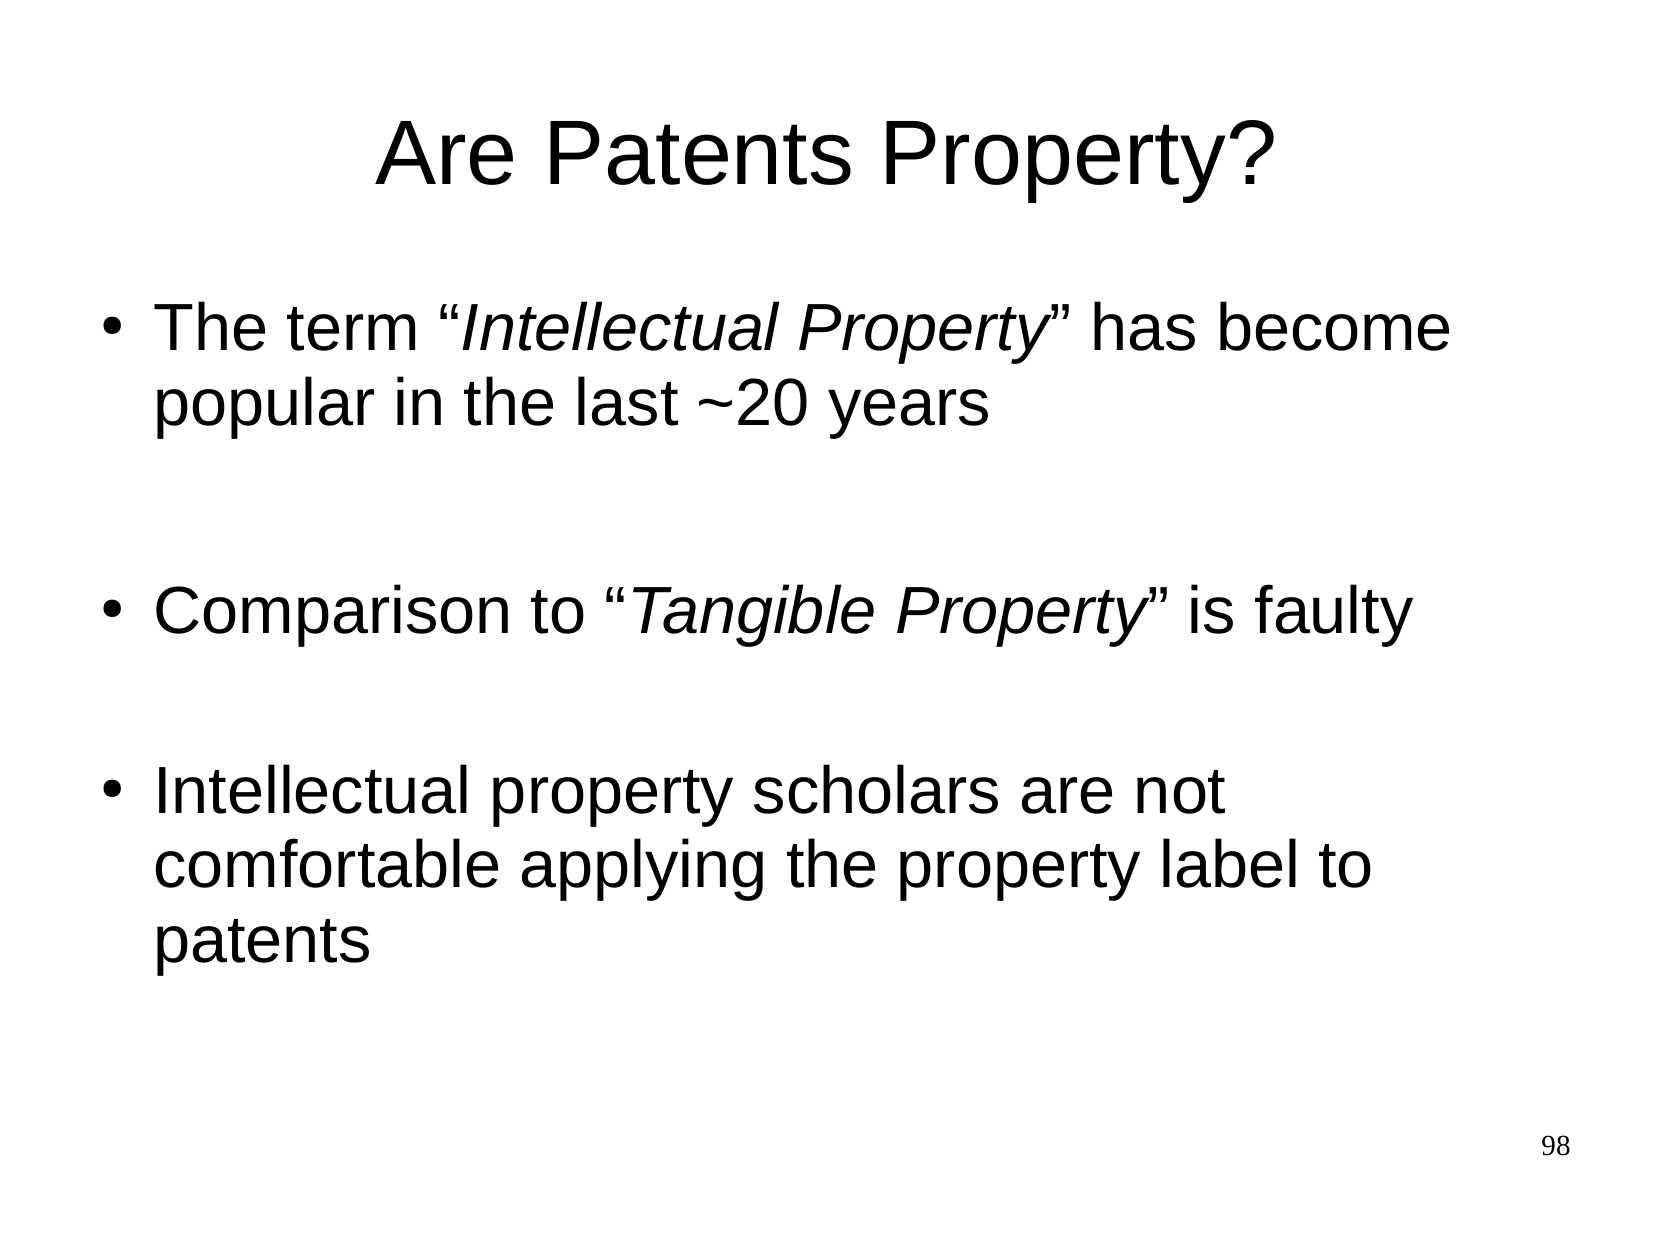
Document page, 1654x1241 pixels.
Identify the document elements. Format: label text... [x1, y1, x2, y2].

list The term “Intellectual Property” has become popular in the last ~20 years Comparison to “Tangible Property” is faulty Intellectual property scholars are not comfortable applying the property label to patents [82, 290, 1571, 1094]
title Are Patents Property? [82, 56, 1571, 250]
